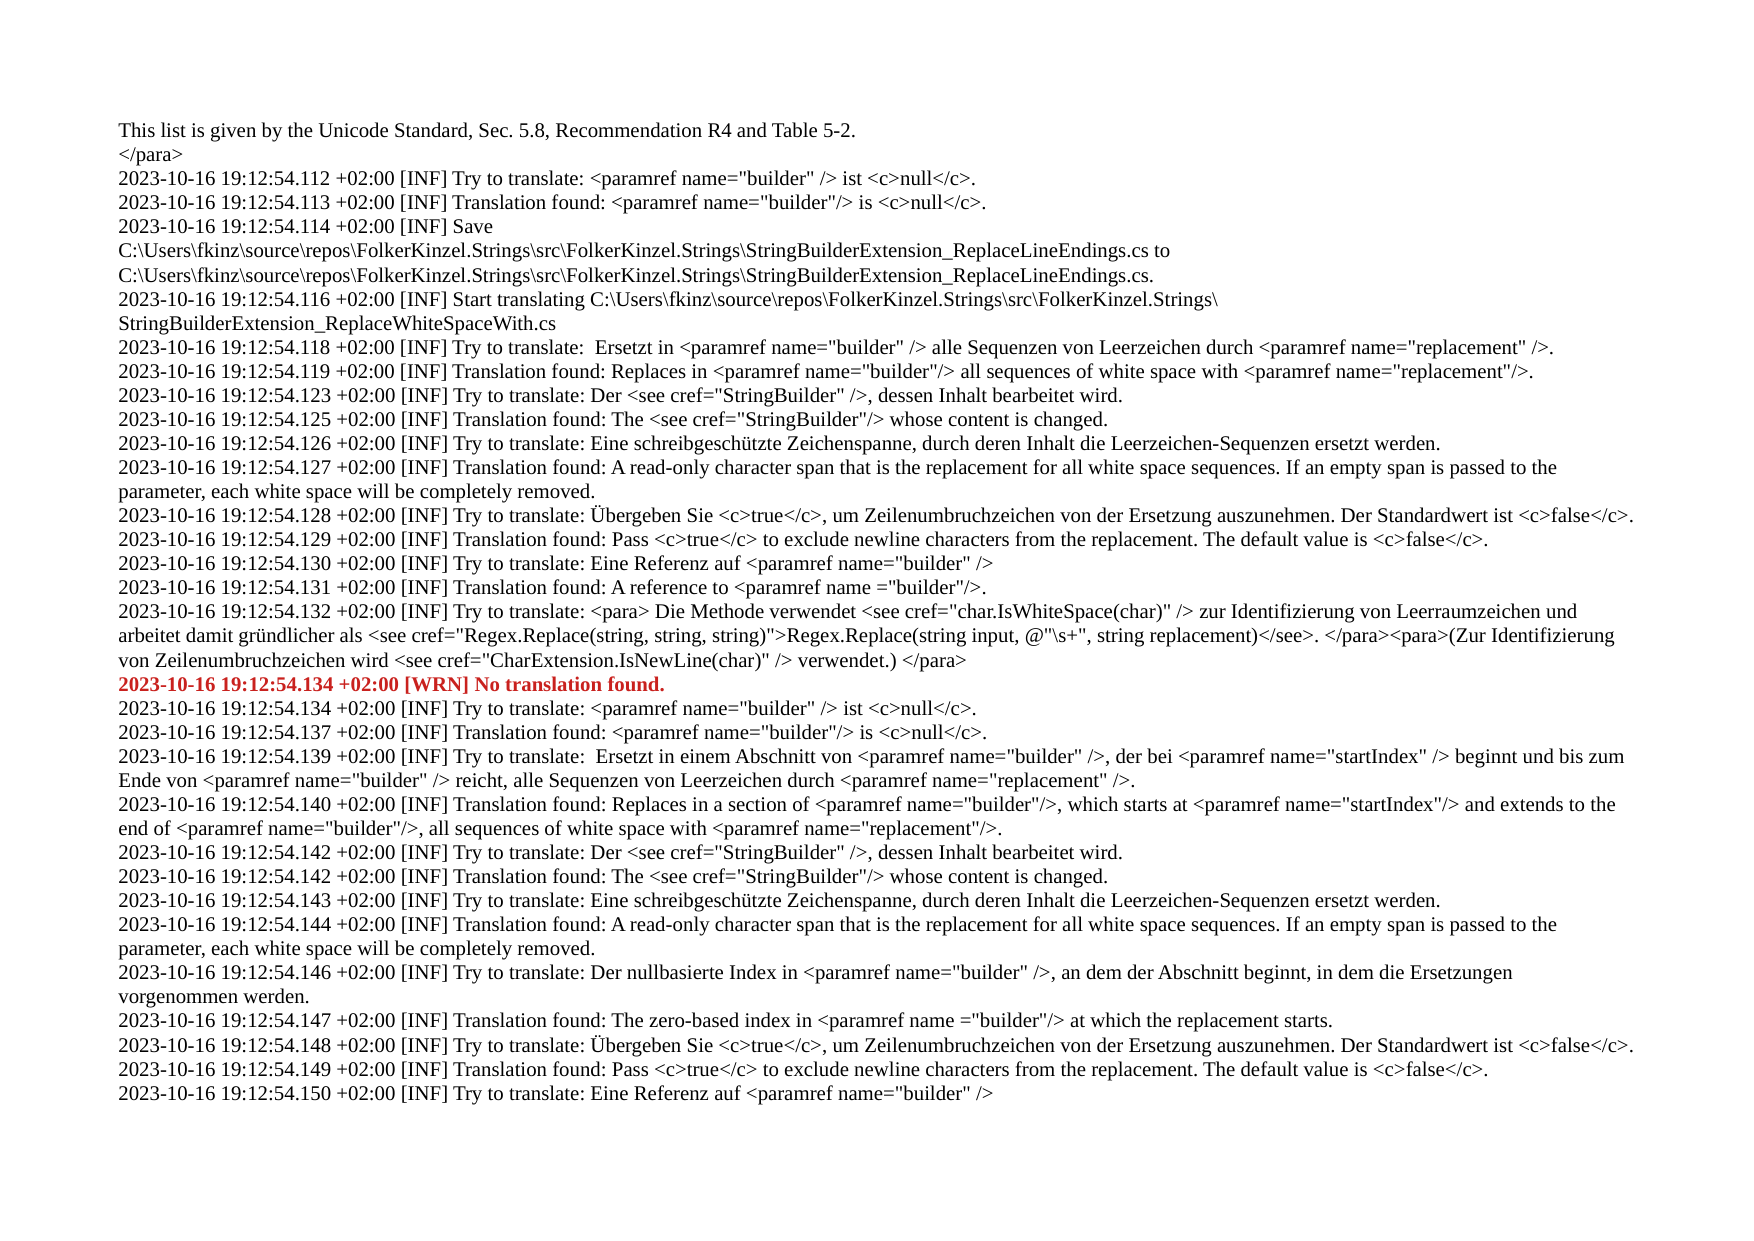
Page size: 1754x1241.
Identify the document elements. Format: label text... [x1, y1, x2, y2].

text 2023-10-16 19:12:54.142 +02:00 [INF] Translation found: The <see cref="StringBuilder"/> whose content is changed. [118, 864, 1636, 888]
text 2023-10-16 19:12:54.134 +02:00 [WRN] No translation found. [118, 672, 1636, 696]
text 2023-10-16 19:12:54.119 +02:00 [INF] Translation found: Replaces in <paramref name="builder"/> all sequences of white space with <paramref name="replacement"/>. [118, 359, 1636, 383]
text 2023-10-16 19:12:54.134 +02:00 [INF] Try to translate: <paramref name="builder" /> ist <c>null</c>. [118, 696, 1636, 720]
text 2023-10-16 19:12:54.129 +02:00 [INF] Translation found: Pass <c>true</c> to exclude newline characters from the replacement. The default value is <c>false</c>. [118, 527, 1636, 551]
text 2023-10-16 19:12:54.142 +02:00 [INF] Try to translate: Der <see cref="StringBuilder" />, dessen Inhalt bearbeitet wird. [118, 840, 1636, 864]
text 2023-10-16 19:12:54.140 +02:00 [INF] Translation found: Replaces in a section of <paramref name="builder"/>, which starts at <paramref name="startIndex"/> and extends to the end of <paramref name="builder"/>, all sequences of white space with <paramref name="replacement"/>. [118, 792, 1636, 840]
text 2023-10-16 19:12:54.143 +02:00 [INF] Try to translate: Eine schreibgeschützte Zeichenspanne, durch deren Inhalt die Leerzeichen-Sequenzen ersetzt werden. [118, 888, 1636, 912]
text 2023-10-16 19:12:54.149 +02:00 [INF] Translation found: Pass <c>true</c> to exclude newline characters from the replacement. The default value is <c>false</c>. [118, 1057, 1636, 1081]
text 2023-10-16 19:12:54.112 +02:00 [INF] Try to translate: <paramref name="builder" /> ist <c>null</c>. [118, 166, 1636, 190]
text 2023-10-16 19:12:54.118 +02:00 [INF] Try to translate: Ersetzt in <paramref name="builder" /> alle Sequenzen von Leerzeichen durch <paramref name="replacement" />. [118, 335, 1636, 359]
text 2023-10-16 19:12:54.147 +02:00 [INF] Translation found: The zero-based index in <paramref name ="builder"/> at which the replacement starts. [118, 1008, 1636, 1032]
text 2023-10-16 19:12:54.116 +02:00 [INF] Start translating C:\Users\fkinz\source\repos\FolkerKinzel.Strings\src\FolkerKinzel.Strings\StringBuilderExtension_ReplaceWhiteSpaceWith.cs [118, 287, 1636, 335]
text 2023-10-16 19:12:54.132 +02:00 [INF] Try to translate: <para> Die Methode verwendet <see cref="char.IsWhiteSpace(char)" /> zur Identifizierung von Leerraumzeichen und arbeitet damit gründlicher als <see cref="Regex.Replace(string, string, string)">Regex.Replace(string input, @"\s+", string replacement)</see>. </para><para>(Zur Identifizierung von Zeilenumbruchzeichen wird <see cref="CharExtension.IsNewLine(char)" /> verwendet.) </para> [118, 599, 1636, 672]
text 2023-10-16 19:12:54.128 +02:00 [INF] Try to translate: Übergeben Sie <c>true</c>, um Zeilenumbruchzeichen von der Ersetzung auszunehmen. Der Standardwert ist <c>false</c>. [118, 503, 1636, 527]
text 2023-10-16 19:12:54.113 +02:00 [INF] Translation found: <paramref name="builder"/> is <c>null</c>. [118, 190, 1636, 214]
text 2023-10-16 19:12:54.139 +02:00 [INF] Try to translate: Ersetzt in einem Abschnitt von <paramref name="builder" />, der bei <paramref name="startIndex" /> beginnt und bis zum Ende von <paramref name="builder" /> reicht, alle Sequenzen von Leerzeichen durch <paramref name="replacement" />. [118, 744, 1636, 792]
text 2023-10-16 19:12:54.146 +02:00 [INF] Try to translate: Der nullbasierte Index in <paramref name="builder" />, an dem der Abschnitt beginnt, in dem die Ersetzungen vorgenommen werden. [118, 960, 1636, 1008]
text 2023-10-16 19:12:54.130 +02:00 [INF] Try to translate: Eine Referenz auf <paramref name="builder" /> [118, 551, 1636, 575]
text This list is given by the Unicode Standard, Sec. 5.8, Recommendation R4 and Table 5-2. </para> [118, 118, 1636, 166]
text 2023-10-16 19:12:54.125 +02:00 [INF] Translation found: The <see cref="StringBuilder"/> whose content is changed. [118, 407, 1636, 431]
text 2023-10-16 19:12:54.144 +02:00 [INF] Translation found: A read-only character span that is the replacement for all white space sequences. If an empty span is passed to the parameter, each white space will be completely removed. [118, 912, 1636, 960]
text 2023-10-16 19:12:54.150 +02:00 [INF] Try to translate: Eine Referenz auf <paramref name="builder" /> [118, 1081, 1636, 1105]
text 2023-10-16 19:12:54.148 +02:00 [INF] Try to translate: Übergeben Sie <c>true</c>, um Zeilenumbruchzeichen von der Ersetzung auszunehmen. Der Standardwert ist <c>false</c>. [118, 1032, 1636, 1057]
text 2023-10-16 19:12:54.137 +02:00 [INF] Translation found: <paramref name="builder"/> is <c>null</c>. [118, 720, 1636, 744]
text 2023-10-16 19:12:54.131 +02:00 [INF] Translation found: A reference to <paramref name ="builder"/>. [118, 575, 1636, 599]
text 2023-10-16 19:12:54.127 +02:00 [INF] Translation found: A read-only character span that is the replacement for all white space sequences. If an empty span is passed to the parameter, each white space will be completely removed. [118, 455, 1636, 503]
text 2023-10-16 19:12:54.114 +02:00 [INF] Save C:\Users\fkinz\source\repos\FolkerKinzel.Strings\src\FolkerKinzel.Strings\StringBuilderExtension_ReplaceLineEndings.cs to C:\Users\fkinz\source\repos\FolkerKinzel.Strings\src\FolkerKinzel.Strings\StringBuilderExtension_ReplaceLineEndings.cs. [118, 214, 1636, 287]
text 2023-10-16 19:12:54.126 +02:00 [INF] Try to translate: Eine schreibgeschützte Zeichenspanne, durch deren Inhalt die Leerzeichen-Sequenzen ersetzt werden. [118, 431, 1636, 455]
text 2023-10-16 19:12:54.123 +02:00 [INF] Try to translate: Der <see cref="StringBuilder" />, dessen Inhalt bearbeitet wird. [118, 383, 1636, 407]
